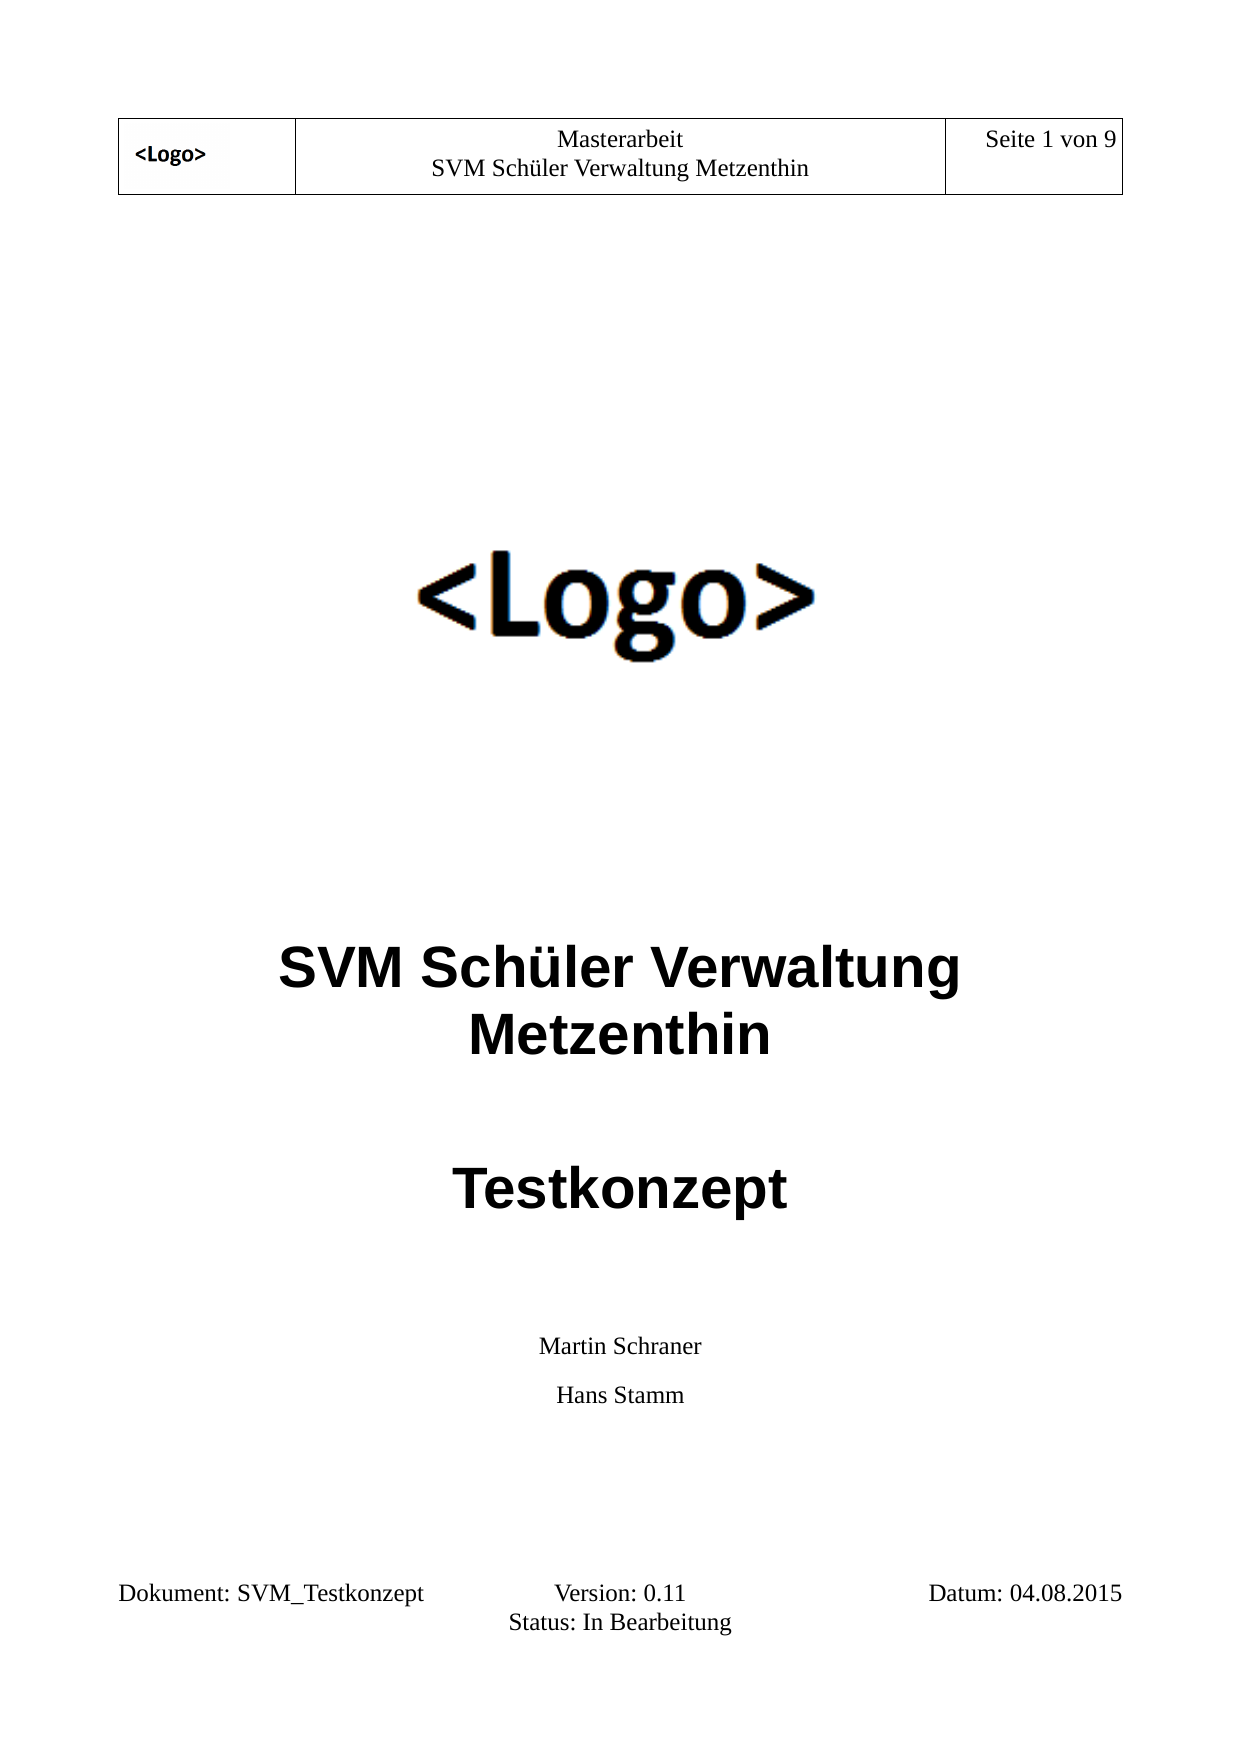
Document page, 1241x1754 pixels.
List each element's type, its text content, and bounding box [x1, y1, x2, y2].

title SVM Schüler Verwaltung Metzenthin [118, 933, 1122, 1067]
picture [123, 123, 230, 189]
title Testkonzept [118, 1153, 1122, 1220]
text Martin Schraner [118, 1331, 1122, 1360]
text Hans Stamm [118, 1380, 1122, 1409]
picture [348, 423, 892, 793]
